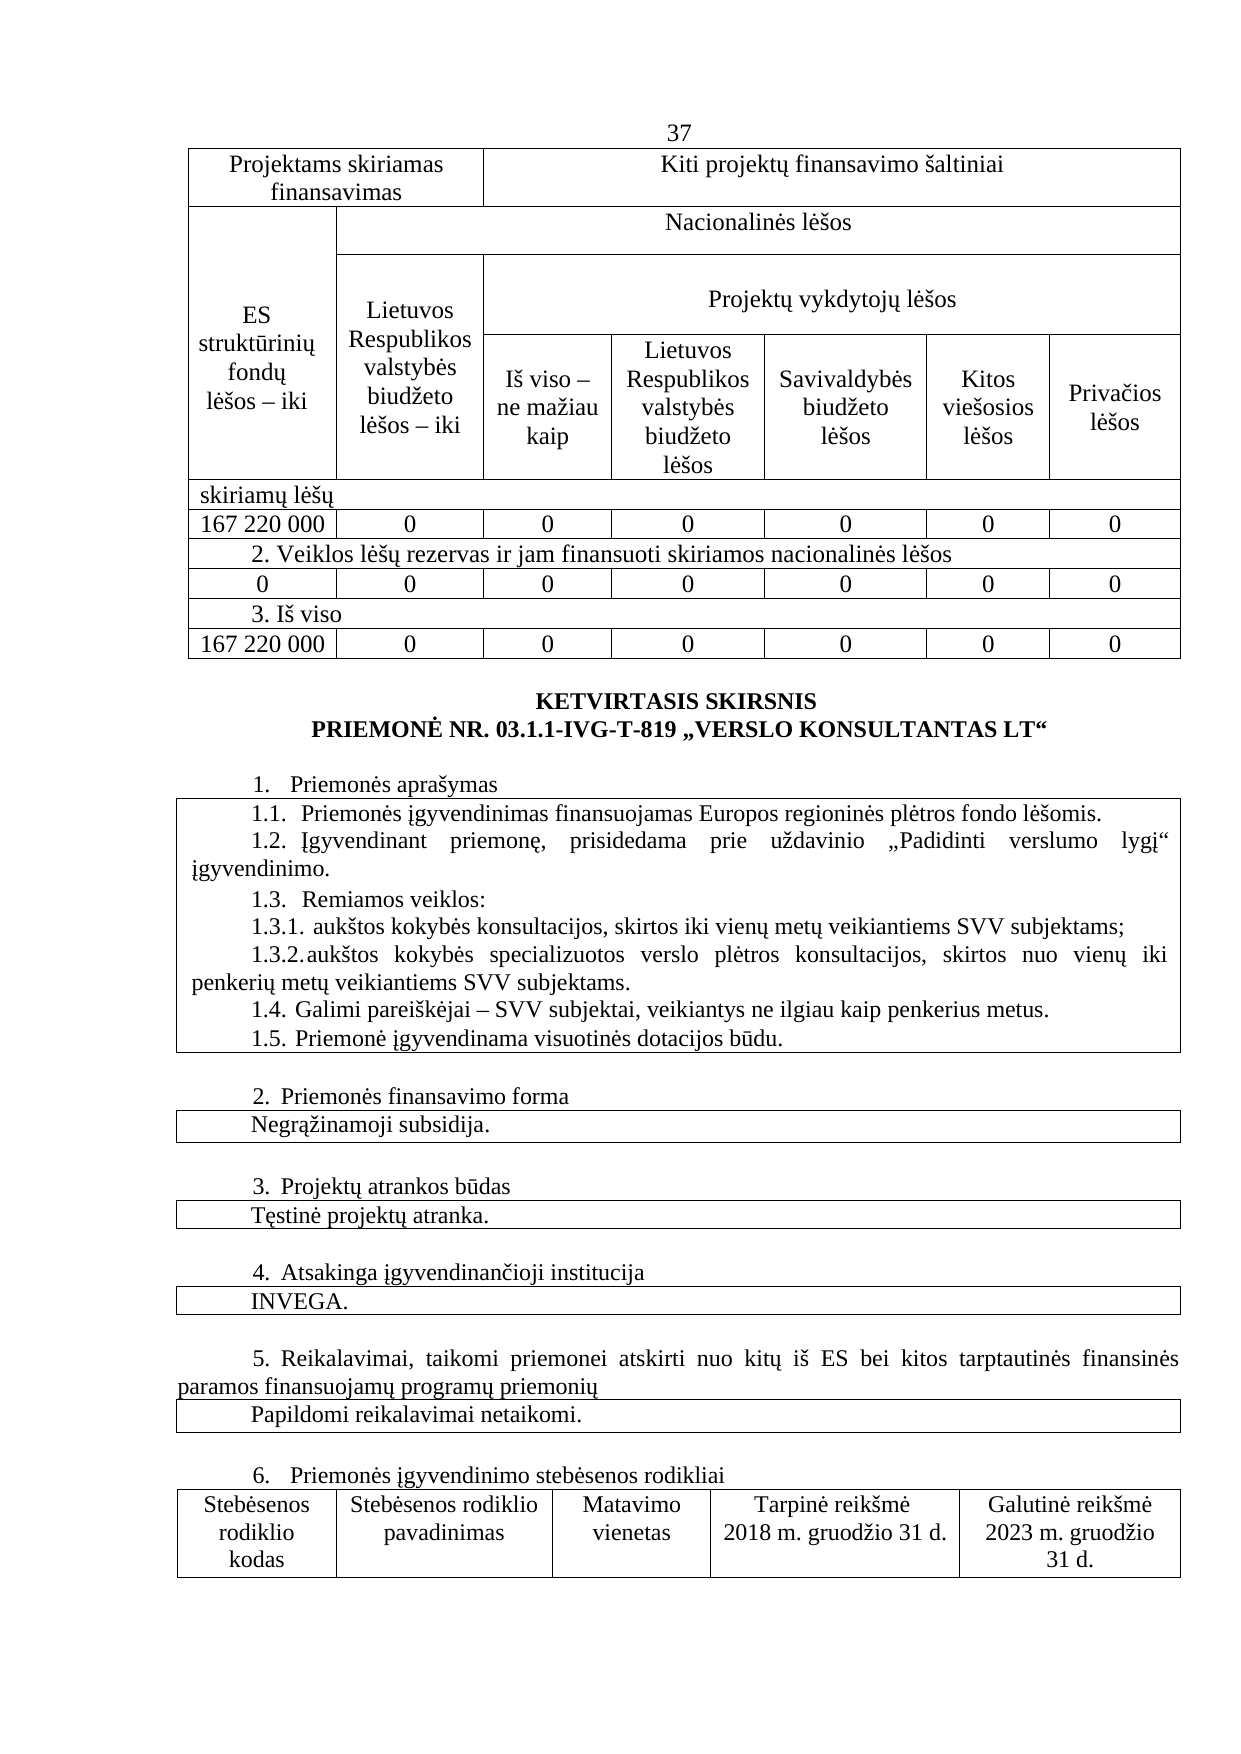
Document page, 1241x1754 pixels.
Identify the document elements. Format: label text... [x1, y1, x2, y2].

text 1. Priemonės aprašymas [252, 770, 1181, 798]
table_cell 0 [765, 569, 926, 598]
table_cell 0 [765, 629, 926, 657]
table_cell 0 [927, 510, 1049, 538]
table_cell 0 [927, 569, 1049, 598]
table_cell 0 [484, 569, 611, 598]
table_header Tęstinė projektų atranka. [177, 1201, 1180, 1228]
table_header INVEGA. [177, 1287, 1180, 1314]
table_cell Privačios lėšos [1050, 335, 1180, 479]
table_cell 0 [484, 629, 611, 657]
table_cell 3. Iš viso [189, 599, 1180, 628]
table_cell 0 [337, 510, 483, 538]
table_header Papildomi reikalavimai netaikomi. [177, 1400, 1180, 1432]
table_cell 0 [612, 510, 764, 538]
table_header Kiti projektų finansavimo šaltiniai [484, 149, 1180, 206]
table_cell Nacionalinės lėšos [337, 207, 1180, 254]
table_cell 2. Veiklos lėšų rezervas ir jam finansuoti skiriamos nacionalinės lėšos [189, 539, 1180, 568]
table_cell 0 [1050, 629, 1180, 657]
table_cell 0 [1050, 510, 1180, 538]
table_header Stebėsenos rodiklio pavadinimas [337, 1490, 552, 1577]
table_cell 0 [1050, 569, 1180, 598]
table_header Matavimo vienetas [553, 1490, 710, 1577]
table_cell 1.5. Priemonė įgyvendinama visuotinės dotacijos būdu. [177, 1025, 1180, 1052]
table_header Projektams skiriamas finansavimas [189, 149, 483, 206]
table_cell Projektų vykdytojų lėšos [484, 255, 1180, 334]
table_header Stebėsenos rodiklio kodas [178, 1490, 336, 1577]
text PRIEMONĖ NR. 03.1.1-IVG-T-819 „VERSLO KONSULTANTAS LT“ [177, 715, 1181, 742]
table_cell ES struktūrinių fondų lėšos – iki [189, 207, 336, 479]
text KETVIRTASIS SKIRSNIS [177, 687, 1181, 715]
table_cell Lietuvos Respublikos valstybės biudžeto lėšos – iki [337, 255, 483, 479]
text 6. Priemonės įgyvendinimo stebėsenos rodikliai [252, 1461, 1181, 1489]
text 3. Projektų atrankos būdas [252, 1172, 1181, 1200]
table_cell Lietuvos Respublikos valstybės biudžeto lėšos [612, 335, 764, 479]
table_cell 0 [189, 569, 336, 598]
table_cell 0 [337, 629, 483, 657]
table_cell Iš viso – ne mažiau kaip [484, 335, 611, 479]
text 2. Priemonės finansavimo forma [252, 1082, 1181, 1109]
table_header Galutinė reikšmė 2023 m. gruodžio 31 d. [960, 1490, 1180, 1577]
table_cell skiriamų lėšų [189, 480, 1180, 508]
table_cell 1.4. Galimi pareiškėjai – SVV subjektai, veikiantys ne ilgiau kaip penkerius metus. [177, 995, 1180, 1024]
table_cell 0 [612, 569, 764, 598]
table_cell Kitos viešosios lėšos [927, 335, 1049, 479]
table_cell 167 220 000 [189, 629, 336, 657]
table_cell 167 220 000 [189, 510, 336, 538]
table_cell 0 [612, 629, 764, 657]
table_cell 1.3. Remiamos veiklos: 1.3.1. aukštos kokybės konsultacijos, skirtos iki vienų metų veikiantiems SVV subjektams; 1.3.2. aukštos kokybės specializuotos verslo plėtros konsultacijos, skirtos nuo vienų iki penkerių metų veikiantiems SVV subjektams. [177, 885, 1180, 995]
table_cell 0 [927, 629, 1049, 657]
text 4. Atsakinga įgyvendinančioji institucija [252, 1258, 1181, 1286]
table_header 1.1. Priemonės įgyvendinimas finansuojamas Europos regioninės plėtros fondo lėšomis. 1.2. Įgyvendinant priemonę, prisidedama prie uždavinio „Padidinti verslumo lygį“ įgyvendinimo. [177, 799, 1180, 885]
table_cell 0 [765, 510, 926, 538]
table_header Negrąžinamoji subsidija. [177, 1111, 1180, 1142]
table_cell 0 [337, 569, 483, 598]
table_cell 0 [484, 510, 611, 538]
text 5. Reikalavimai, taikomi priemonei atskirti nuo kitų iš ES bei kitos tarptautinės finansinės paramos finansuojamų programų priemonių [177, 1344, 1181, 1399]
table_cell Savivaldybės biudžeto lėšos [765, 335, 926, 479]
table_header Tarpinė reikšmė 2018 m. gruodžio 31 d. [711, 1490, 959, 1577]
